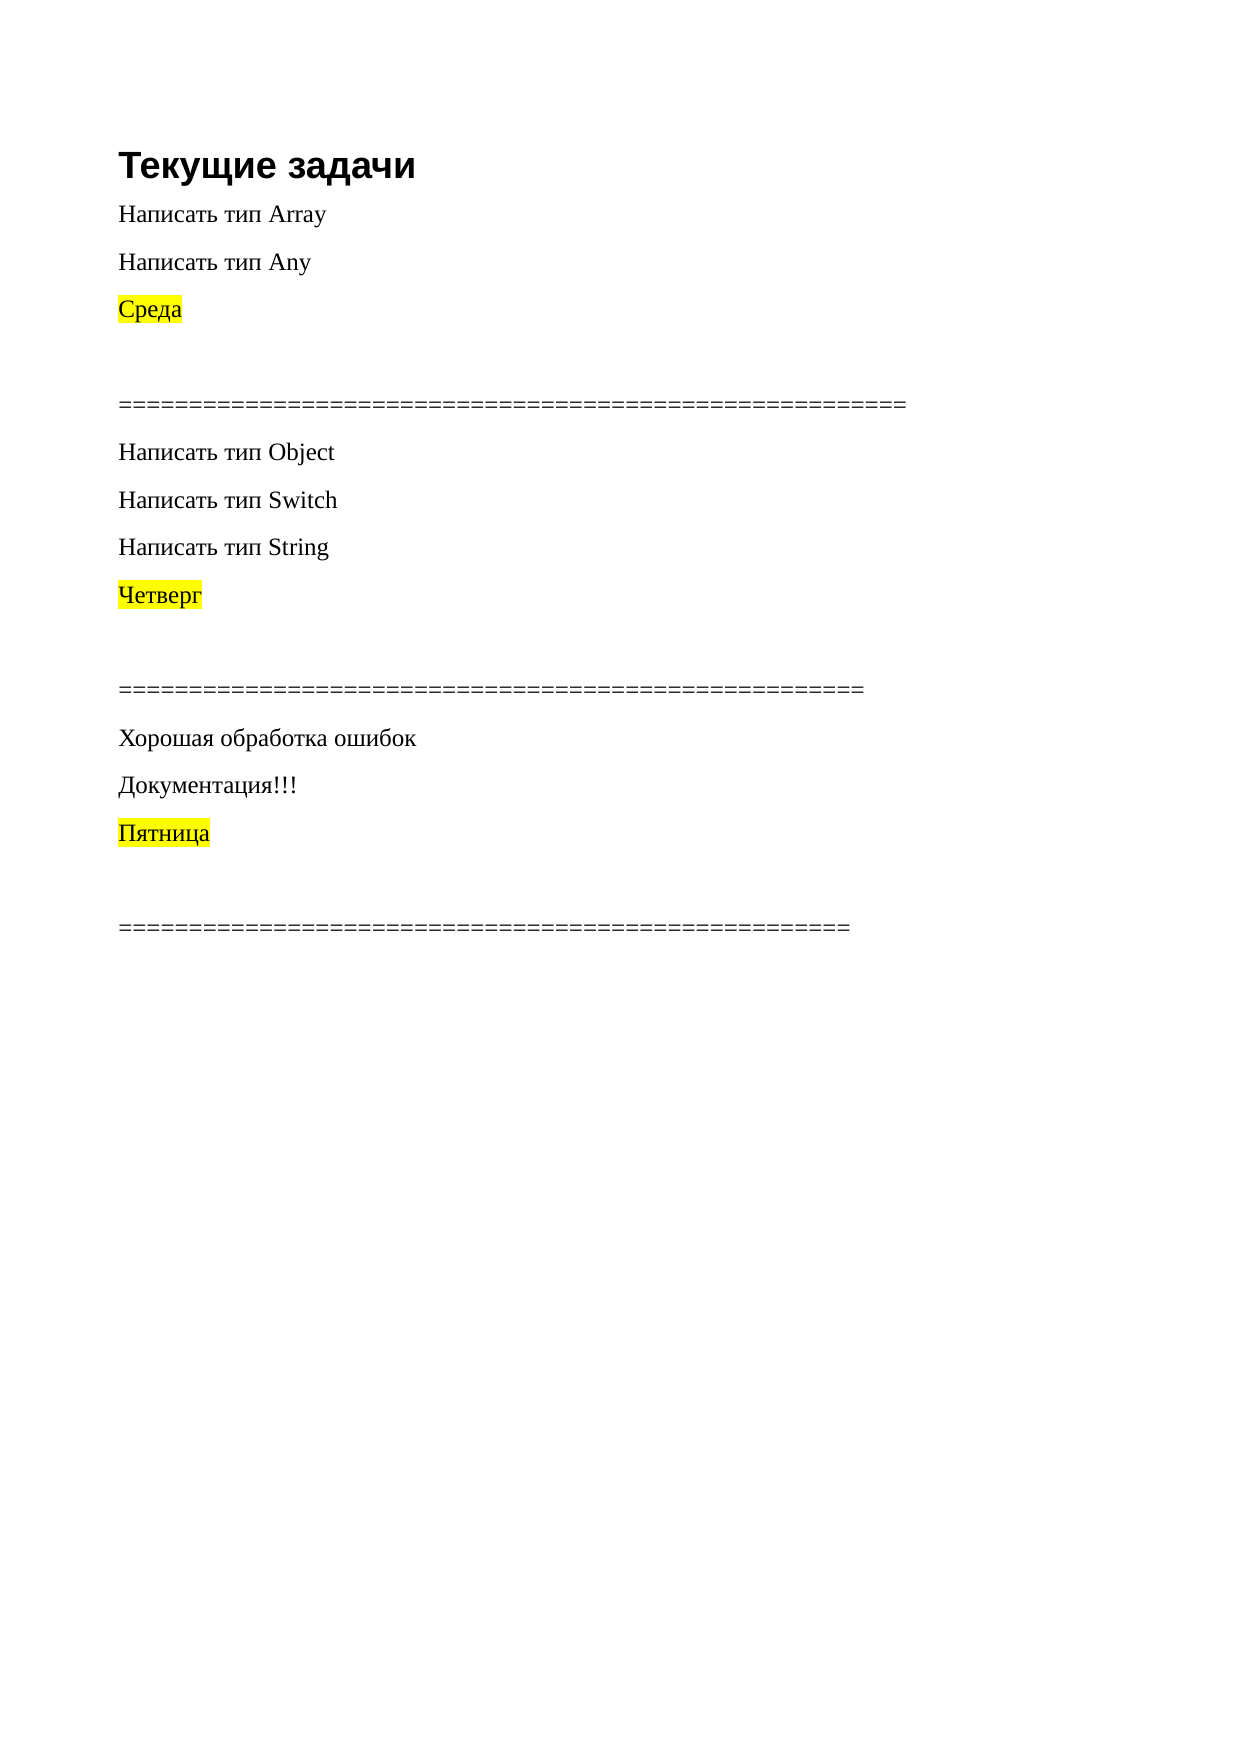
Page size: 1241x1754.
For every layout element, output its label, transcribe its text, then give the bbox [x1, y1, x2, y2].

text Написать тип Object [118, 437, 1122, 466]
text Написать тип Switch [118, 485, 1122, 514]
text Пятница [118, 818, 1122, 847]
subtitle Текущие задачи [118, 143, 1122, 187]
text ======================================================== [118, 390, 1122, 418]
text Документация!!! [118, 771, 1122, 799]
text ===================================================== [118, 675, 1122, 704]
text Четверг [118, 580, 1122, 609]
text Написать тип Array [118, 199, 1122, 228]
text Хорошая обработка ошибок [118, 723, 1122, 752]
text Написать тип String [118, 532, 1122, 561]
text Среда [118, 294, 1122, 323]
text Написать тип Any [118, 247, 1122, 276]
text ==================================================== [118, 913, 1122, 942]
